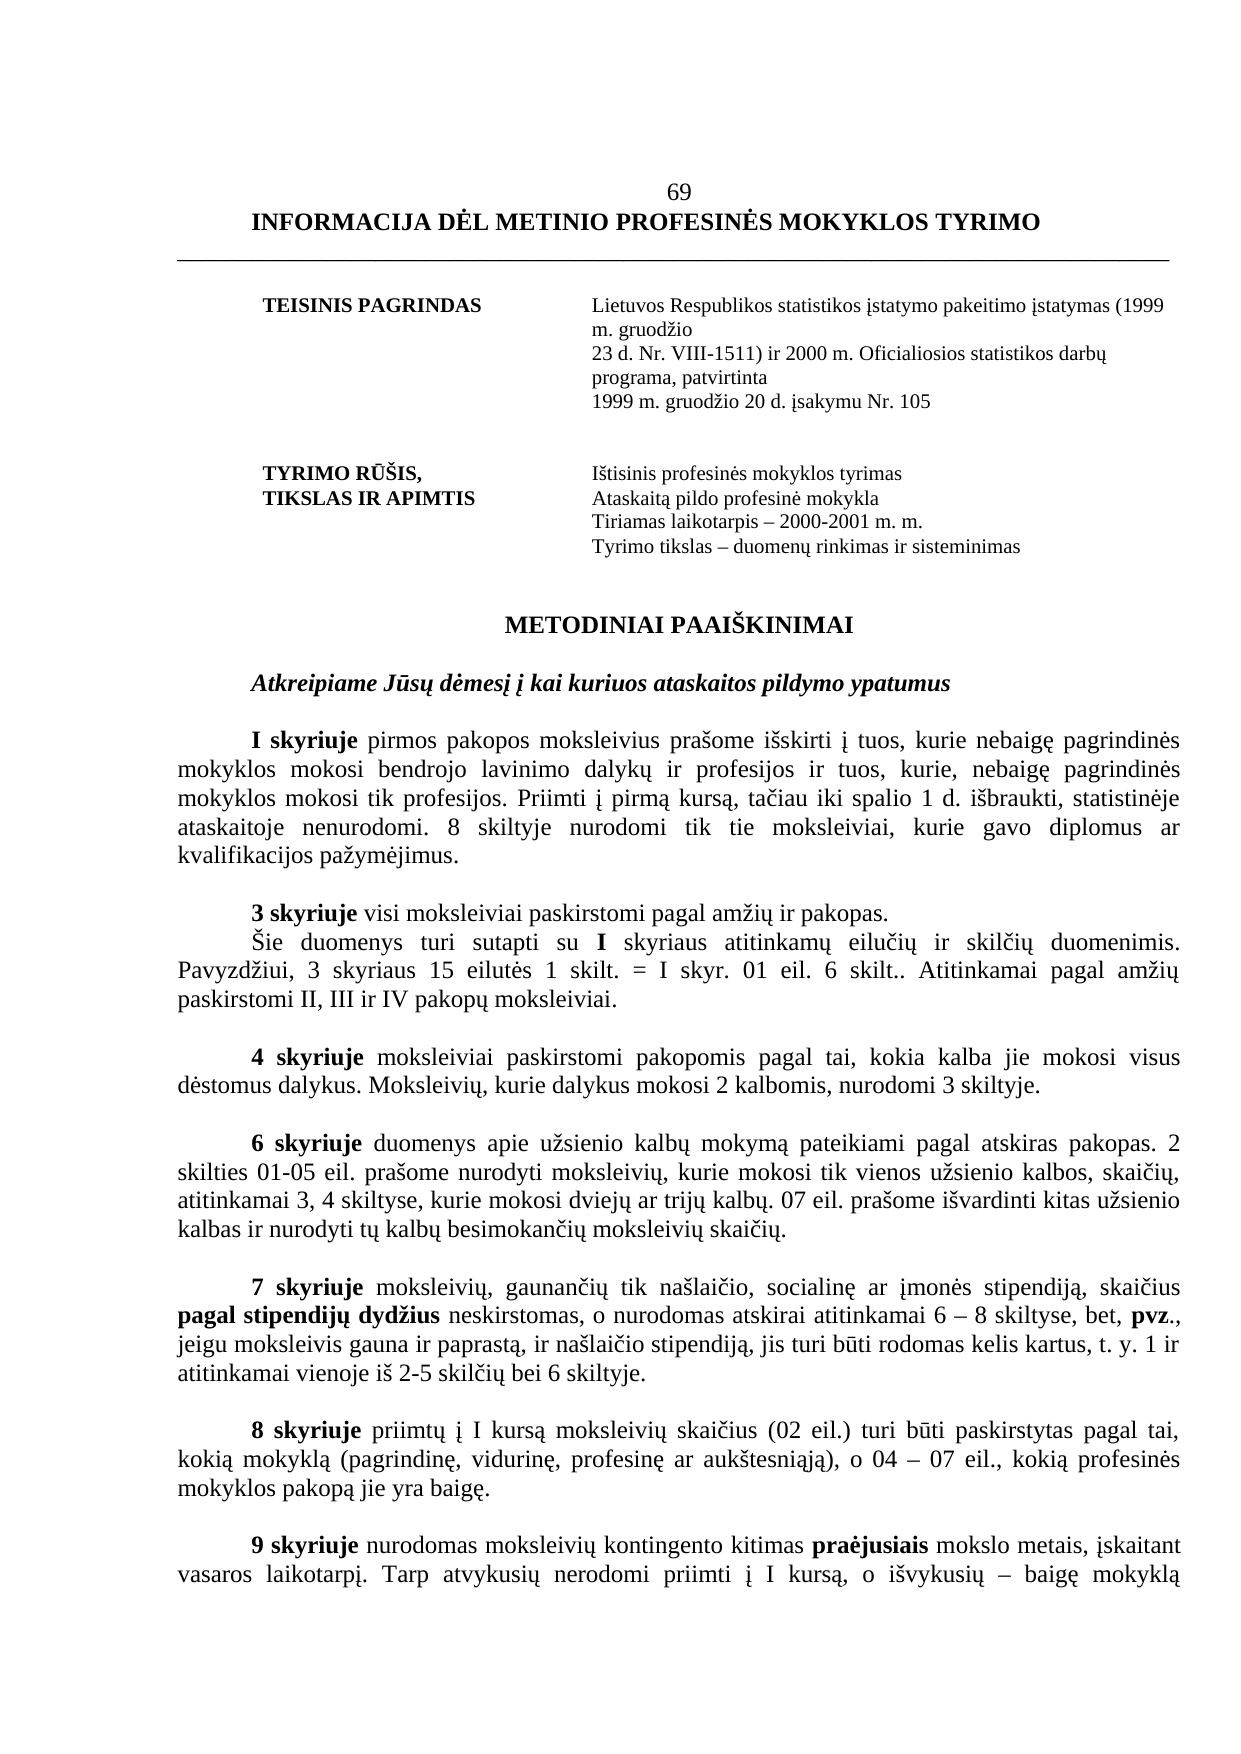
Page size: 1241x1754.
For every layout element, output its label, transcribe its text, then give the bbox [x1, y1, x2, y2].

text 6 skyriuje duomenys apie užsienio kalbų mokymą pateikiami pagal atskiras pakopas. 2 skilties 01-05 eil. prašome nurodyti moksleivių, kurie mokosi tik vienos užsienio kalbos, skaičių, atitinkamai 3, 4 skiltyse, kurie mokosi dviejų ar trijų kalbų. 07 eil. prašome išvardinti kitas užsienio kalbas ir nurodyti tų kalbų besimokančių moksleivių skaičių. [177, 1128, 1181, 1243]
table_header TEISINIS PAGRINDAS [177, 293, 580, 461]
text 3 skyriuje visi moksleiviai paskirstomi pagal amžių ir pakopas. [177, 898, 1181, 927]
text 9 skyriuje nurodomas moksleivių kontingento kitimas praėjusiais mokslo metais, įskaitant vasaros laikotarpį. Tarp atvykusių nerodomi priimti į I kursą, o išvykusių – baigę mokyklą [177, 1530, 1181, 1588]
table_cell TYRIMO RŪŠIS, TIKSLAS IR APIMTIS [177, 461, 580, 582]
text I skyriuje pirmos pakopos moksleivius prašome išskirti į tuos, kurie nebaigę pagrindinės mokyklos mokosi bendrojo lavinimo dalykų ir profesijos ir tuos, kurie, nebaigę pagrindinės mokyklos mokosi tik profesijos. Priimti į pirmą kursą, tačiau iki spalio 1 d. išbraukti, statistinėje ataskaitoje nenurodomi. 8 skiltyje nurodomi tik tie moksleiviai, kurie gavo diplomus ar kvalifikacijos pažymėjimus. [177, 725, 1181, 869]
text METODINIAI PAAIŠKINIMAI [177, 610, 1181, 639]
table_header Lietuvos Respublikos statistikos įstatymo pakeitimo įstatymas (1999 m. gruodžio 23 d. Nr. VIII-1511) ir 2000 m. Oficialiosios statistikos darbų programa, patvirtinta 1999 m. gruodžio 20 d. įsakymu Nr. 105 [580, 293, 1181, 461]
text 8 skyriuje priimtų į I kursą moksleivių skaičius (02 eil.) turi būti paskirstytas pagal tai, kokią mokyklą (pagrindinę, vidurinę, profesinę ar aukštesniąją), o 04 – 07 eil., kokią profesinės mokyklos pakopą jie yra baigę. [177, 1415, 1181, 1502]
text Šie duomenys turi sutapti su I skyriaus atitinkamų eilučių ir skilčių duomenimis. Pavyzdžiui, 3 skyriaus 15 eilutės 1 skilt. = I skyr. 01 eil. 6 skilt.. Atitinkamai pagal amžių paskirstomi II, III ir IV pakopų moksleiviai. [177, 927, 1181, 1013]
text INFORMACIJA DĖL METINIO profesinės mokyklos TYRIMO [177, 207, 1181, 235]
table_cell Ištisinis profesinės mokyklos tyrimas Ataskaitą pildo profesinė mokykla Tiriamas laikotarpis – 2000-2001 m. m. Tyrimo tikslas – duomenų rinkimas ir sisteminimas [580, 461, 1181, 582]
text Atkreipiame Jūsų dėmesį į kai kuriuos ataskaitos pildymo ypatumus [177, 668, 1181, 697]
text 7 skyriuje moksleivių, gaunančių tik našlaičio, socialinę ar įmonės stipendiją, skaičius pagal stipendijų dydžius neskirstomas, o nurodomas atskirai atitinkamai 6 – 8 skiltyse, bet, pvz., jeigu moksleivis gauna ir paprastą, ir našlaičio stipendiją, jis turi būti rodomas kelis kartus, t. y. 1 ir atitinkamai vienoje iš 2-5 skilčių bei 6 skiltyje. [177, 1272, 1181, 1387]
text 4 skyriuje moksleiviai paskirstomi pakopomis pagal tai, kokia kalba jie mokosi visus dėstomus dalykus. Moksleivių, kurie dalykus mokosi 2 kalbomis, nurodomi 3 skiltyje. [177, 1042, 1181, 1099]
